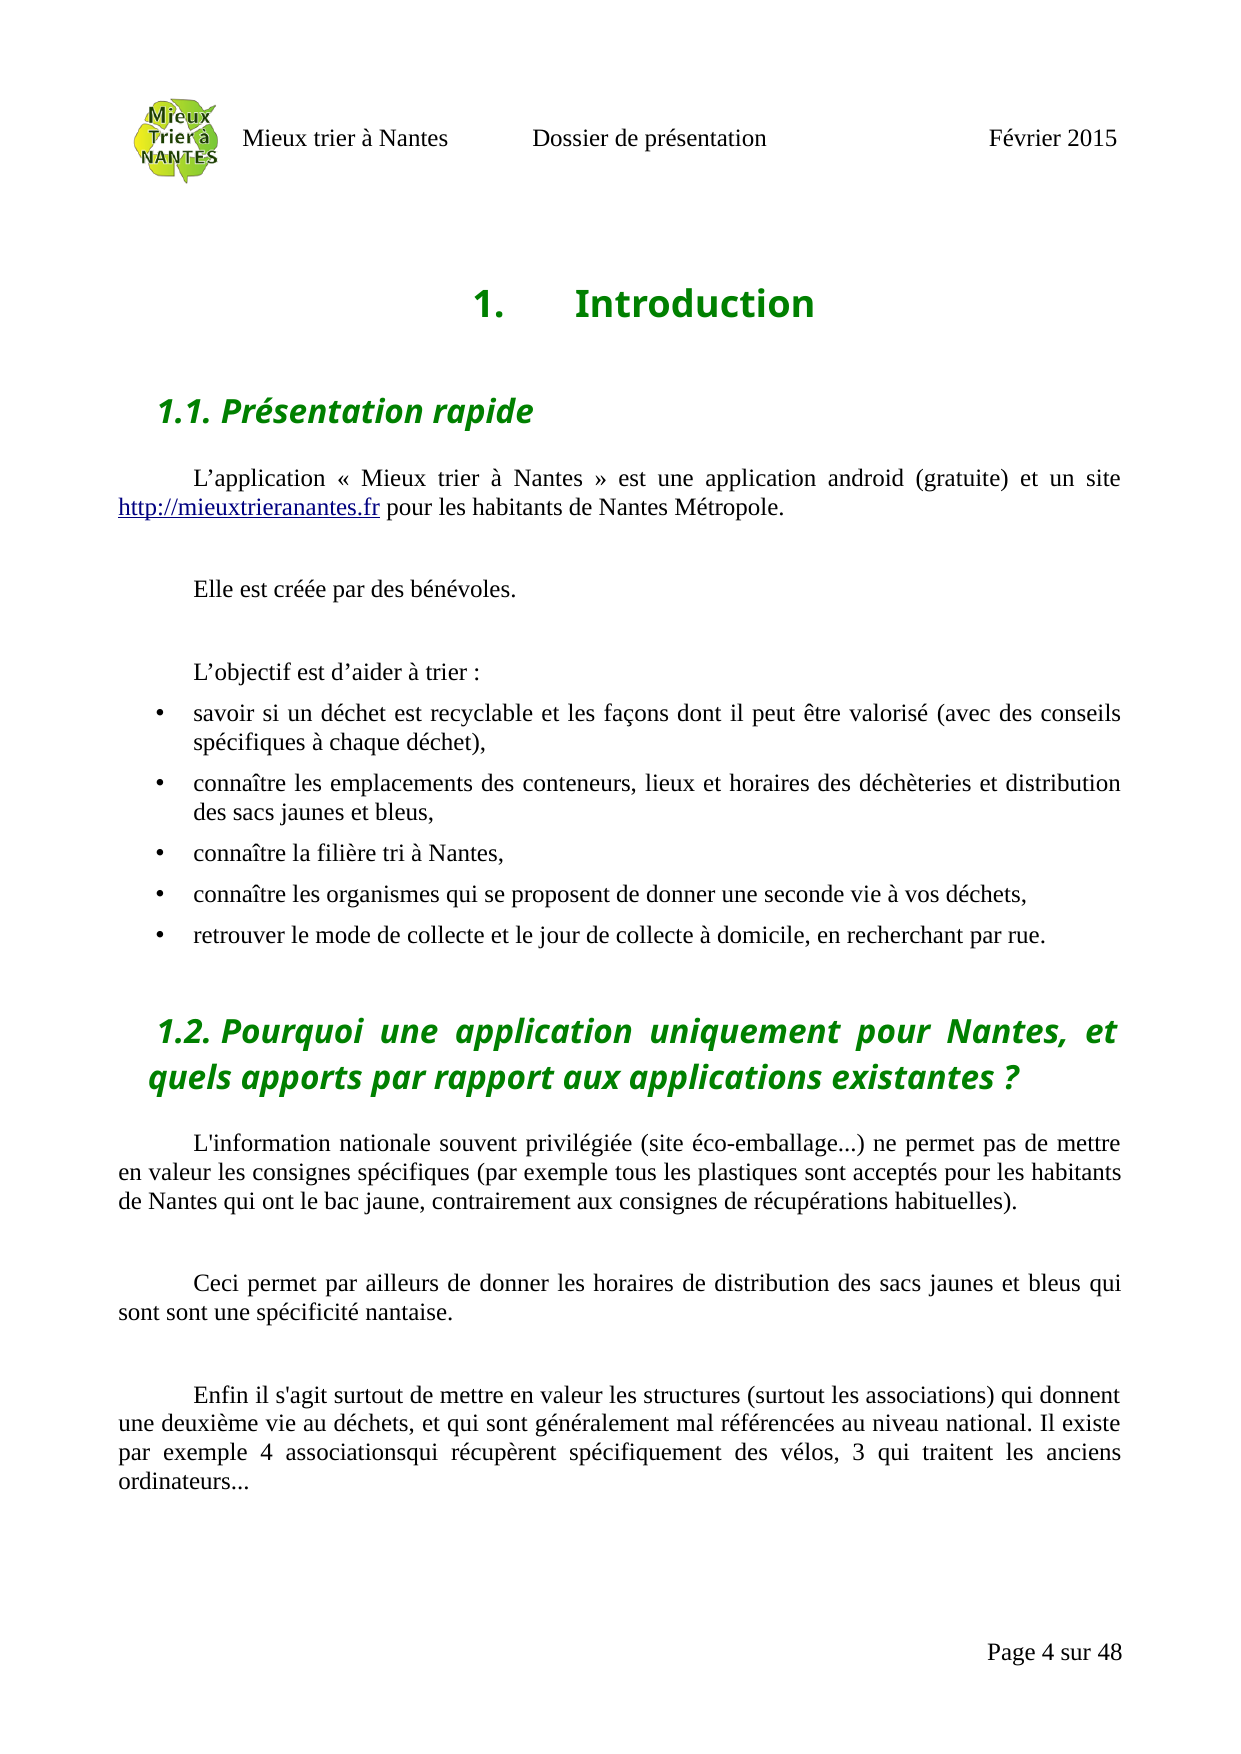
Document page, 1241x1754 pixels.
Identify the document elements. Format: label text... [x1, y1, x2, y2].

list retrouver le mode de collecte et le jour de collecte à domicile, en recherchant par rue. [156, 920, 1122, 949]
text Enfin il s'agit surtout de mettre en valeur les structures (surtout les associations) qui donnent une deuxième vie au déchets, et qui sont généralement mal référencées au niveau national. Il existe par exemple 4 associationsqui récupèrent spécifiquement des vélos, 3 qui traitent les anciens ordinateurs... [118, 1380, 1122, 1495]
list connaître la filière tri à Nantes, [156, 838, 1122, 867]
list connaître les organismes qui se proposent de donner une seconde vie à vos déchets, [156, 879, 1122, 908]
subtitle Introduction [156, 277, 1122, 329]
subtitle Présentation rapide [148, 388, 1122, 433]
subtitle Pourquoi une application uniquement pour Nantes, et quels apports par rapport aux applications existantes ? [148, 1008, 1122, 1099]
list savoir si un déchet est recyclable et les façons dont il peut être valorisé (avec des conseils spécifiques à chaque déchet), [156, 698, 1122, 755]
text L’application « Mieux trier à Nantes » est une application android (gratuite) et un site http://mieuxtrieranantes.fr pour les habitants de Nantes Métropole. [118, 463, 1122, 520]
text Elle est créée par des bénévoles. [118, 574, 1122, 603]
list connaître les emplacements des conteneurs, lieux et horaires des déchèteries et distribution des sacs jaunes et bleus, [156, 768, 1122, 825]
picture [131, 95, 221, 185]
text L’objectif est d’aider à trier : [118, 657, 1122, 685]
text L'information nationale souvent privilégiée (site éco-emballage...) ne permet pas de mettre en valeur les consignes spécifiques (par exemple tous les plastiques sont acceptés pour les habitants de Nantes qui ont le bac jaune, contrairement aux consignes de récupérations habituelles). [118, 1128, 1122, 1215]
text Ceci permet par ailleurs de donner les horaires de distribution des sacs jaunes et bleus qui sont sont une spécificité nantaise. [118, 1268, 1122, 1326]
